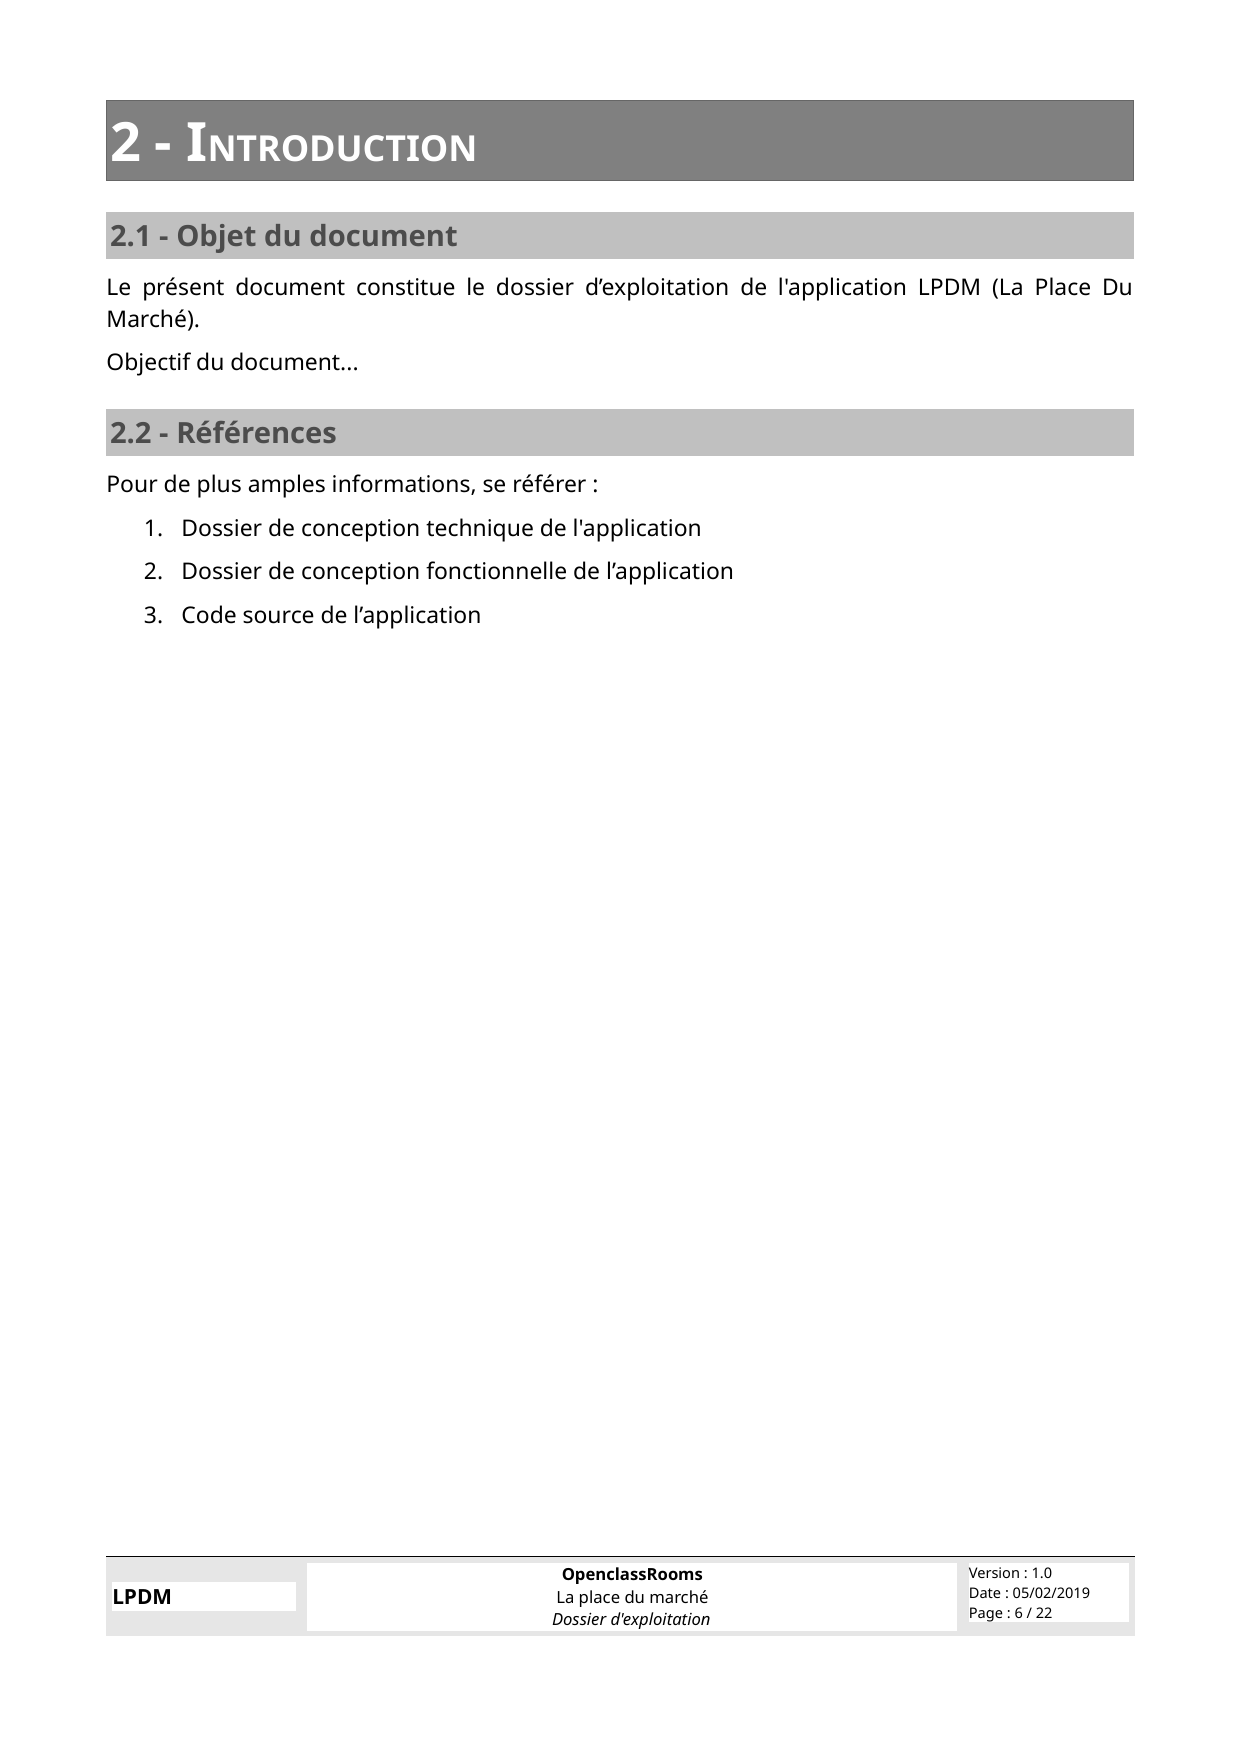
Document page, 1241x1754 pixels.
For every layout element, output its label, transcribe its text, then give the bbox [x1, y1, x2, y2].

list Dossier de conception fonctionnelle de l’application [144, 555, 1134, 587]
list Code source de l’application [144, 599, 1134, 630]
subtitle Références [107, 410, 1133, 455]
text Le présent document constitue le dossier d’exploitation de l'application LPDM (La Place Du Marché). [106, 271, 1134, 334]
subtitle Introduction [107, 101, 1133, 180]
list Dossier de conception technique de l'application [144, 512, 1134, 543]
subtitle Objet du document [107, 213, 1133, 258]
text Pour de plus amples informations, se référer : [106, 468, 1134, 499]
text Objectif du document... [106, 346, 1134, 377]
